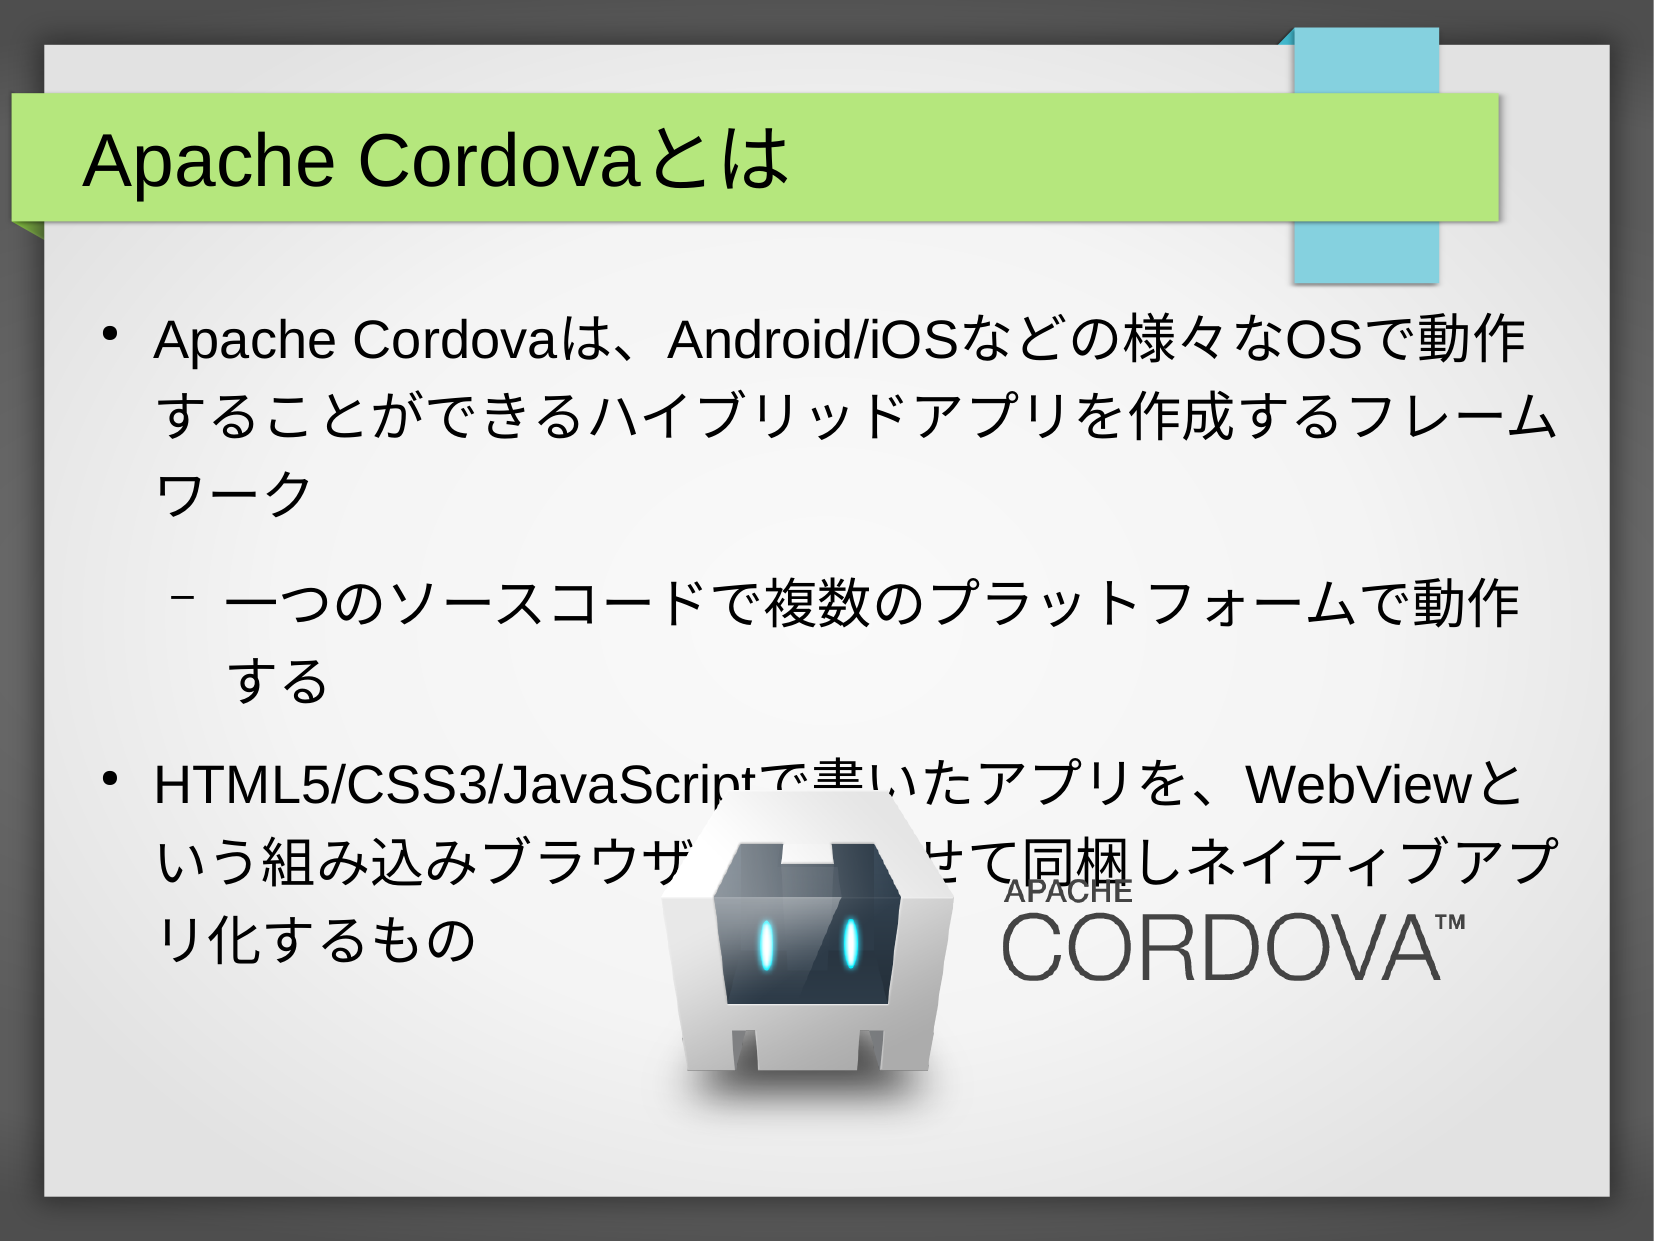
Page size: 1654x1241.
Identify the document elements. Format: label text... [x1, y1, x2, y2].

picture [0, 0, 1654, 1241]
title Apache Cordovaとは [82, 94, 1264, 213]
list Apache Cordovaは、Android/iOSなどの様々なOSで動作することができるハイブリッドアプリを作成するフレームワーク 一つのソースコードで複数のプラットフォームで動作する HTML5/CSS3/JavaScriptで書いたアプリを、WebViewという組み込みブラウザーと合わせて同梱しネイティブアプリ化するもの [82, 295, 1571, 1015]
